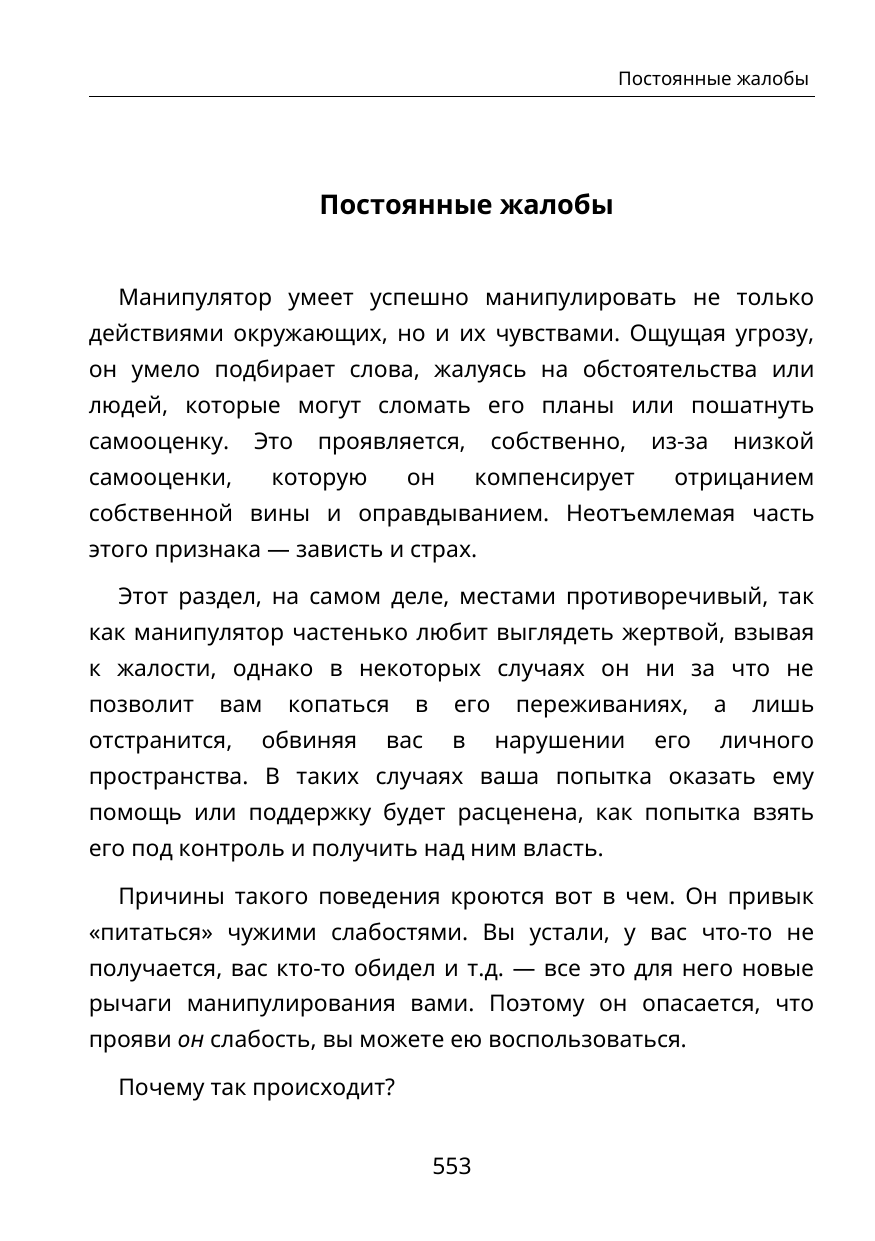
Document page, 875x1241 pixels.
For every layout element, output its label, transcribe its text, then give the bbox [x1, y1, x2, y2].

text Причины такого поведения кроются вот в чем. Он привык «питаться» чужими слабостями. Вы устали, у вас что-то не получается, вас кто-то обидел и т.д. — все это для него новые рычаги манипулирования вами. Поэтому он опасается, что прояви он слабость, вы можете ею воспользоваться. [88, 879, 815, 1054]
text Этот раздел, на самом деле, местами противоречивый, так как манипулятор частенько любит выглядеть жертвой, взывая к жалости, однако в некоторых случаях он ни за что не позволит вам копаться в его переживаниях, а лишь отстранится, обвиняя вас в нарушении его личного пространства. В таких случаях ваша попытка оказать ему помощь или поддержку будет расценена, как попытка взять его под контроль и получить над ним власть. [88, 580, 815, 863]
text Манипулятор умеет успешно манипулировать не только действиями окружающих, но и их чувствами. Ощущая угрозу, он умело подбирает слова, жалуясь на обстоятельства или людей, которые могут сломать его планы или пошатнуть самооценку. Это проявляется, собственно, из-за низкой самооценки, которую он компенсирует отрицанием собственной вины и оправдыванием. Неотъемлемая часть этого признака — зависть и страх. [88, 281, 815, 564]
subtitle Постоянные жалобы [88, 185, 815, 222]
text Почему так происходит? [88, 1071, 815, 1102]
